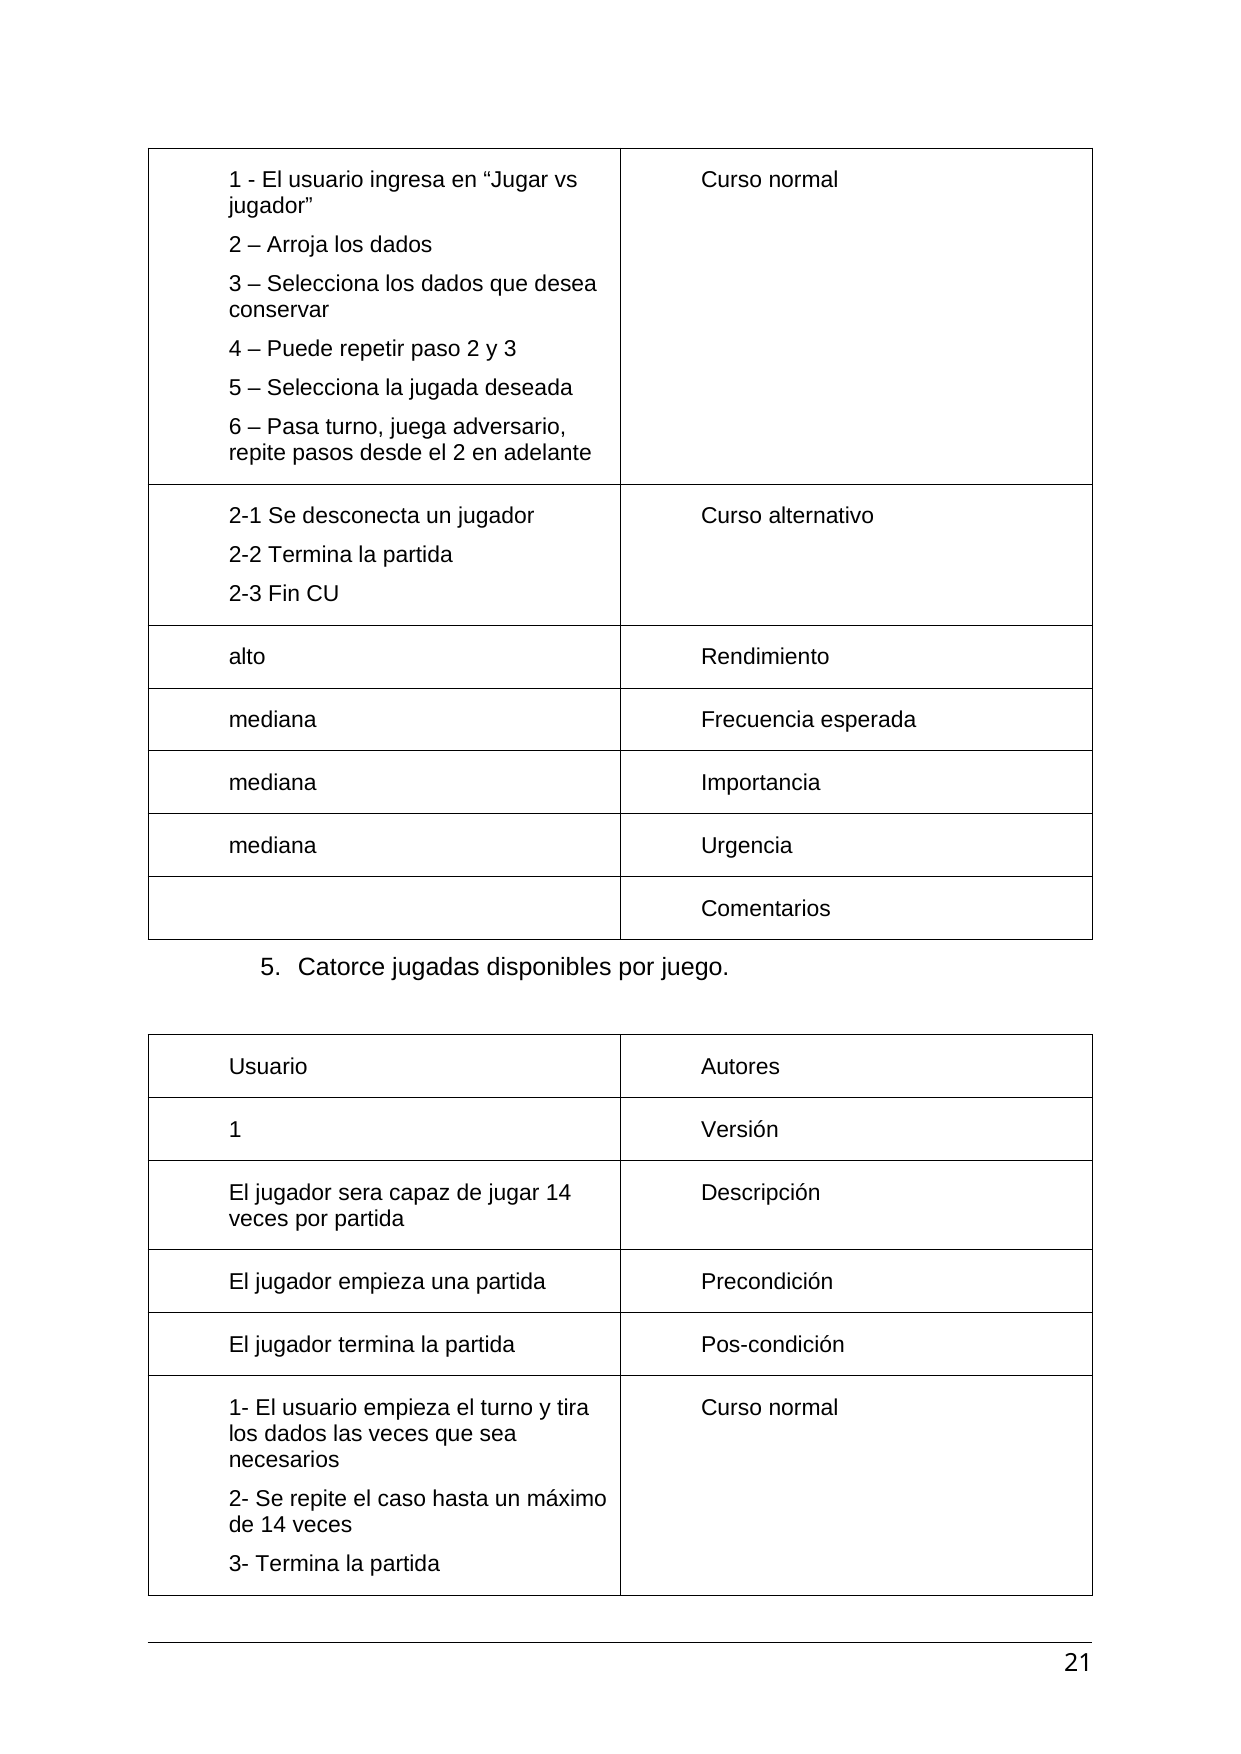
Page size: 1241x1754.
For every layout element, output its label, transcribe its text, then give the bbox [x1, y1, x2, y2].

table_cell Frecuencia esperada [621, 689, 1092, 750]
table_cell Versión [621, 1098, 1092, 1160]
table_cell mediana [149, 814, 620, 876]
table_cell [149, 877, 620, 939]
table_cell 1 [149, 1098, 620, 1160]
table_cell Importancia [621, 751, 1092, 813]
list Catorce jugadas disponibles por juego. [260, 952, 1092, 981]
table_header Autores [621, 1035, 1092, 1097]
table_cell 1- El usuario empieza el turno y tira los dados las veces que sea necesarios 2- Se repite el caso hasta un máximo de 14 veces 3- Termina la partida [149, 1376, 620, 1595]
table_cell alto [149, 626, 620, 687]
table_cell mediana [149, 689, 620, 750]
table_cell Curso alternativo [621, 485, 1092, 624]
table_cell Rendimiento [621, 626, 1092, 687]
table_cell Precondición [621, 1250, 1092, 1312]
table_cell Descripción [621, 1161, 1092, 1249]
table_cell El jugador sera capaz de jugar 14 veces por partida [149, 1161, 620, 1249]
table_cell Curso normal [621, 1376, 1092, 1595]
table_cell Urgencia [621, 814, 1092, 876]
table_cell 2-1 Se desconecta un jugador 2-2 Termina la partida 2-3 Fin CU [149, 485, 620, 624]
table_cell El jugador empieza una partida [149, 1250, 620, 1312]
table_cell El jugador termina la partida [149, 1313, 620, 1375]
table_cell Comentarios [621, 877, 1092, 939]
table_cell mediana [149, 751, 620, 813]
table_cell Pos-condición [621, 1313, 1092, 1375]
table_cell 1 - El usuario ingresa en “Jugar vs jugador” 2 – Arroja los dados 3 – Selecciona los dados que desea conservar 4 – Puede repetir paso 2 y 3 5 – Selecciona la jugada deseada 6 – Pasa turno, juega adversario, repite pasos desde el 2 en adelante [149, 149, 620, 484]
table_header Usuario [149, 1035, 620, 1097]
table_cell Curso normal [621, 149, 1092, 484]
